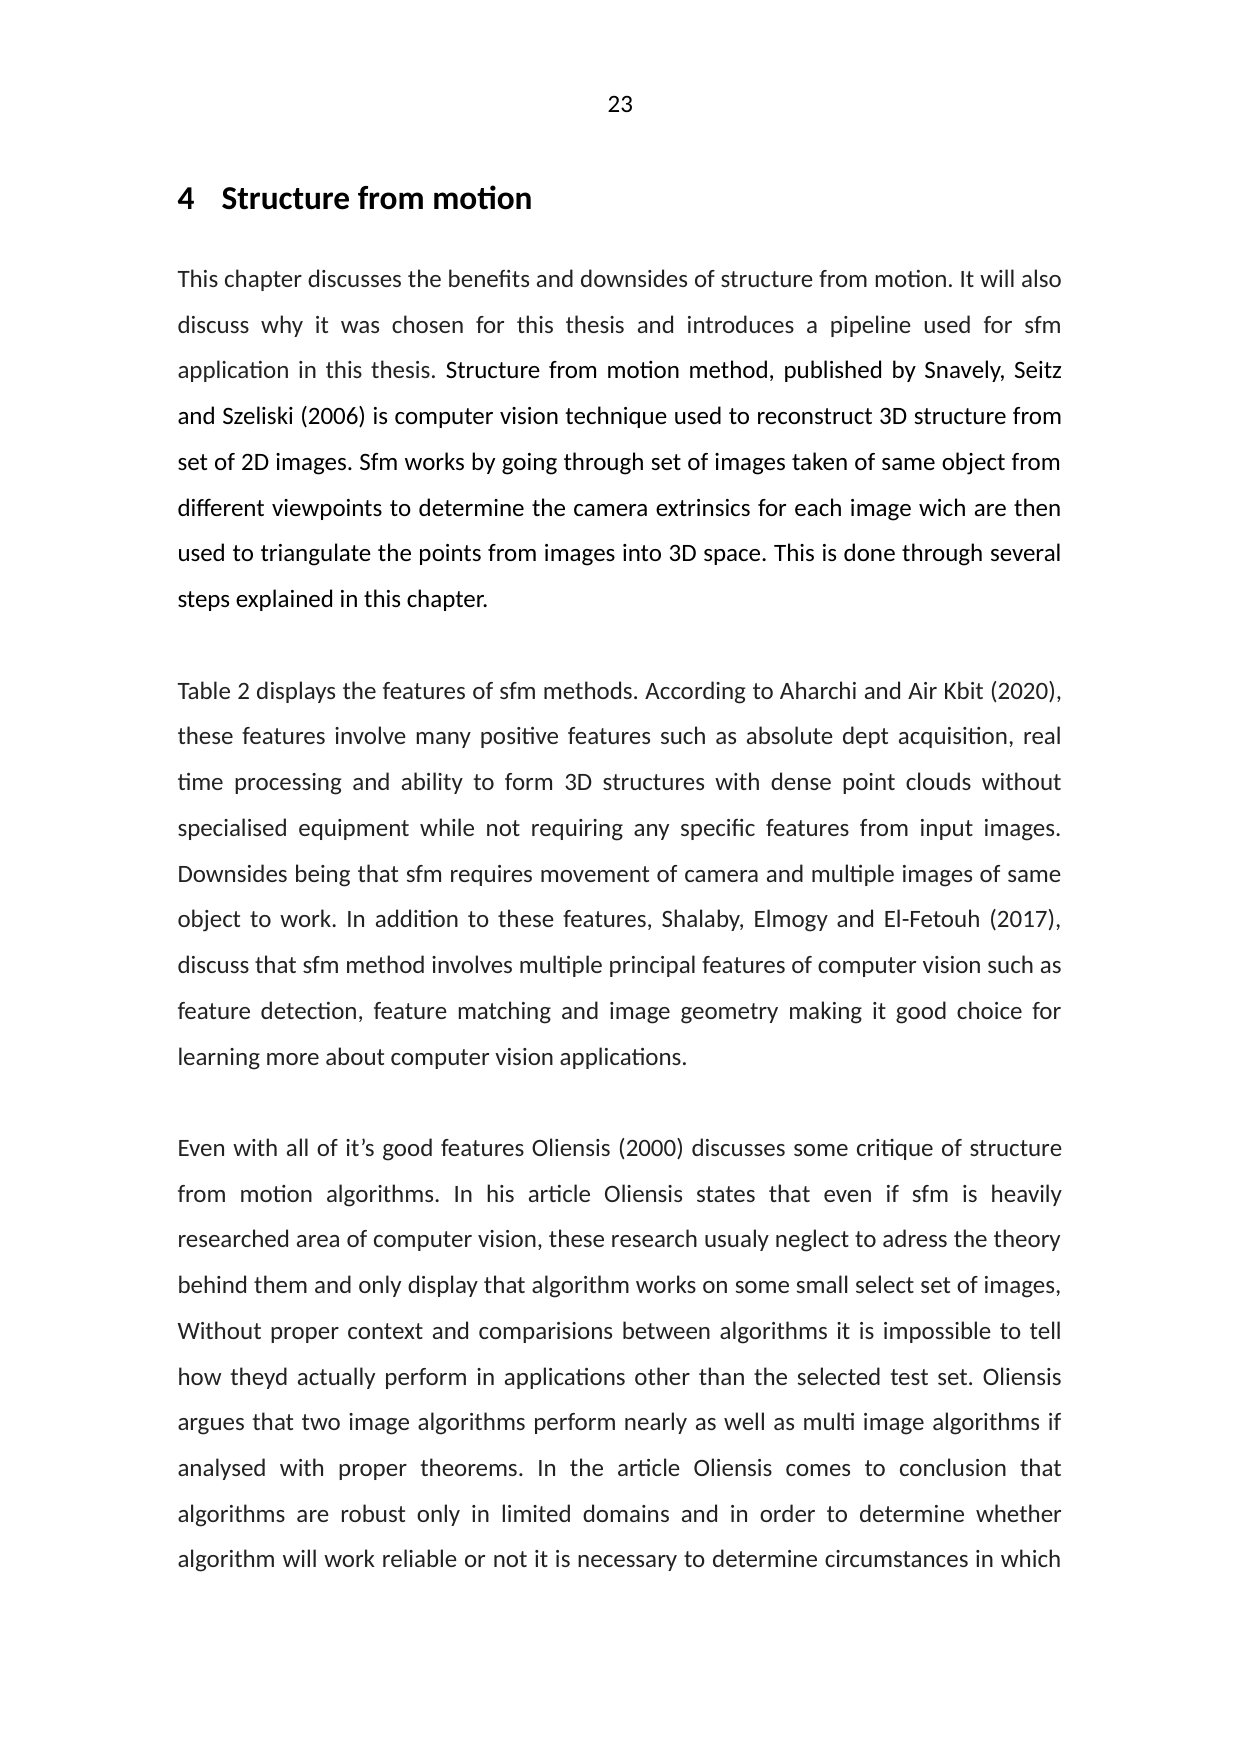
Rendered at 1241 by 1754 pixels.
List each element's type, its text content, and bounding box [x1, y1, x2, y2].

text This chapter discusses the benefits and downsides of structure from motion. It will also discuss why it was chosen for this thesis and introduces a pipeline used for sfm application in this thesis. Structure from motion method, published by Snavely, Seitz and Szeliski (2006) is computer vision technique used to reconstruct 3D structure from set of 2D images. Sfm works by going through set of images taken of same object from different viewpoints to determine the camera extrinsics for each image wich are then used to triangulate the points from images into 3D space. This is done through several steps explained in this chapter. [177, 263, 1063, 614]
text Table 2 displays the features of sfm methods. According to Aharchi and Air Kbit (2020), these features involve many positive features such as absolute dept acquisition, real time processing and ability to form 3D structures with dense point clouds without specialised equipment while not requiring any specific features from input images. Downsides being that sfm requires movement of camera and multiple images of same object to work. In addition to these features, Shalaby, Elmogy and El-Fetouh (2017), discuss that sfm method involves multiple principal features of computer vision such as feature detection, feature matching and image geometry making it good choice for learning more about computer vision applications. [177, 675, 1063, 1071]
text Even with all of it’s good features Oliensis (2000) discusses some critique of structure from motion algorithms. In his article Oliensis states that even if sfm is heavily researched area of computer vision, these research usualy neglect to adress the theory behind them and only display that algorithm works on some small select set of images, Without proper context and comparisions between algorithms it is impossible to tell how theyd actually perform in applications other than the selected test set. Oliensis argues that two image algorithms perform nearly as well as multi image algorithms if analysed with proper theorems. In the article Oliensis comes to conclusion that algorithms are robust only in limited domains and in order to determine whether algorithm will work reliable or not it is necessary to determine circumstances in which [177, 1132, 1063, 1574]
subtitle Structure from motion [177, 177, 1063, 218]
